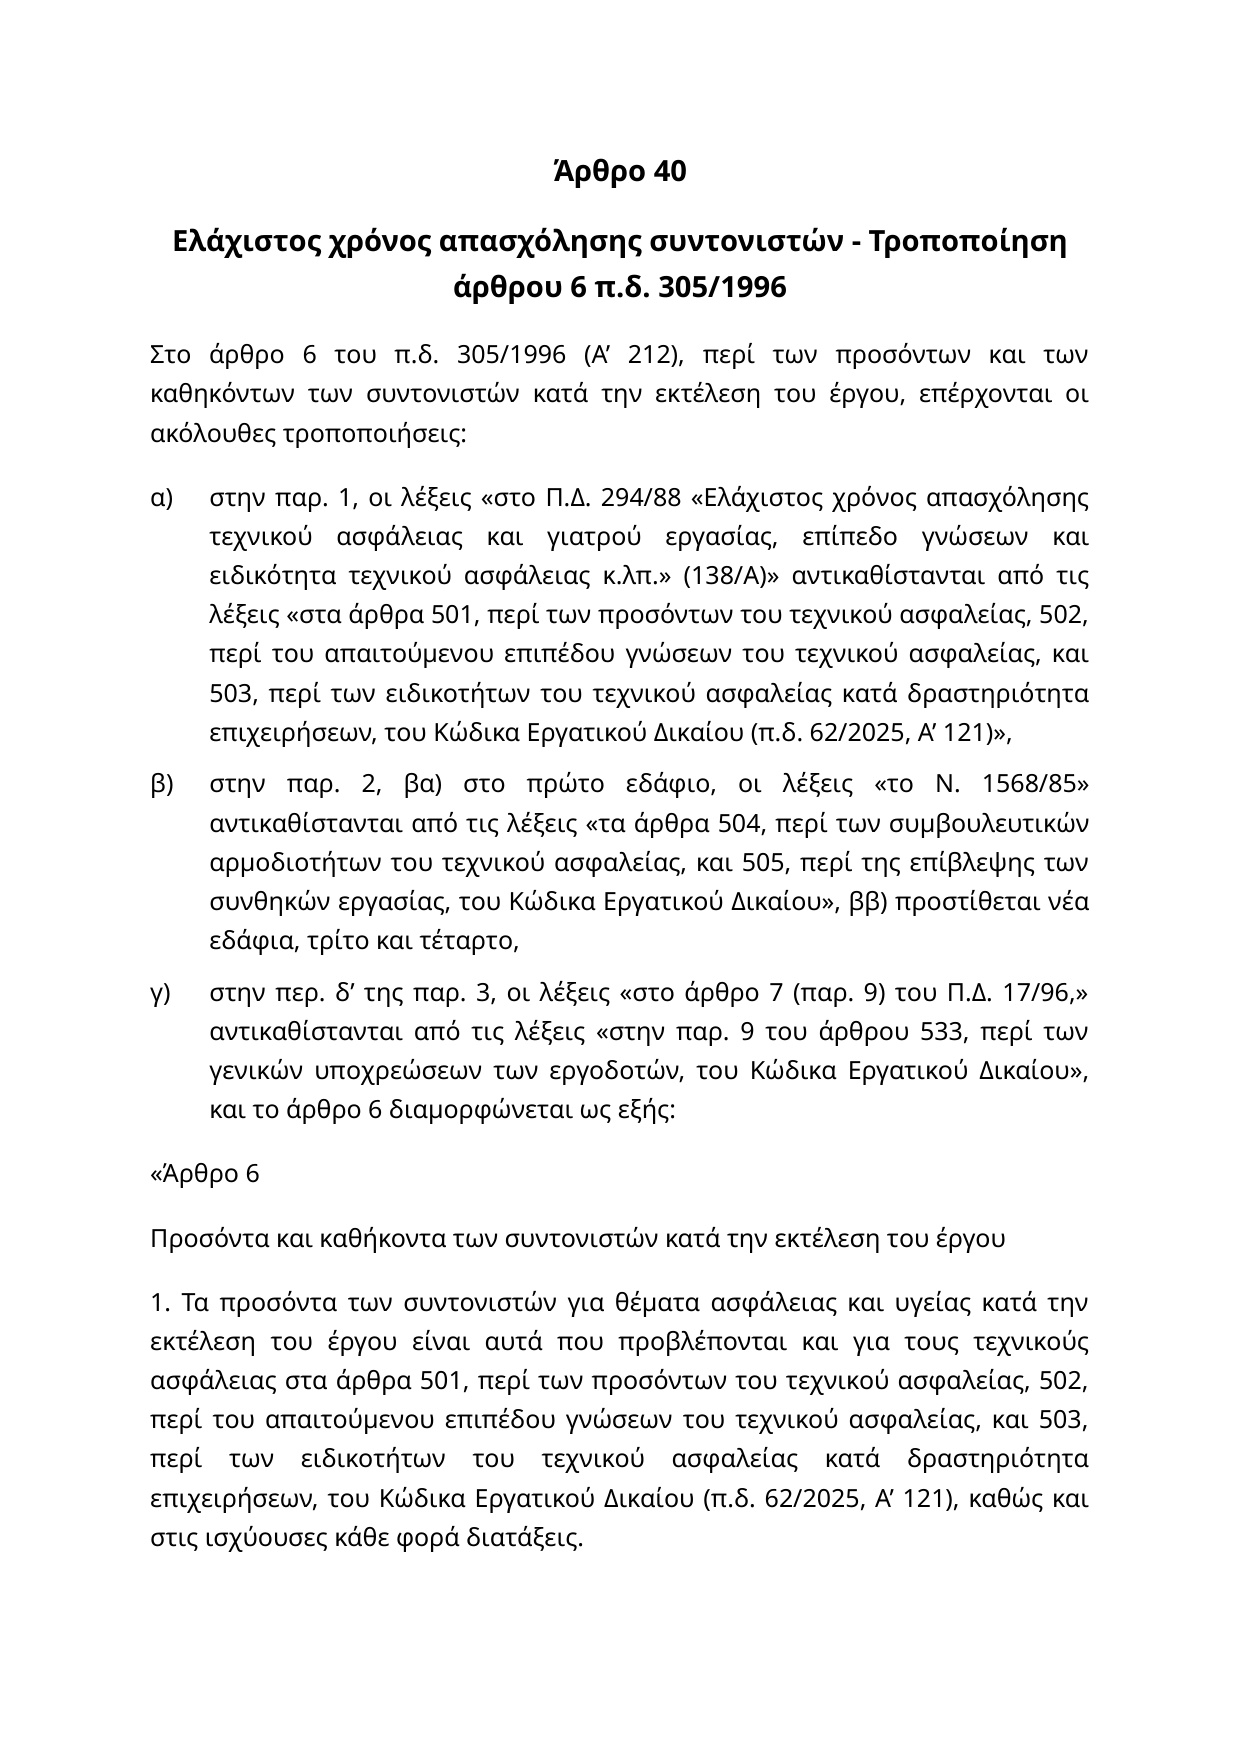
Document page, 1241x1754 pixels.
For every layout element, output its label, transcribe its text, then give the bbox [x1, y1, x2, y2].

subtitle Άρθρο 40 [150, 150, 1090, 190]
list γ) στην περ. δ’ της παρ. 3, οι λέξεις «στο άρθρο 7 (παρ. 9) του Π.Δ. 17/96,» αντικαθίστανται από τις λέξεις «στην παρ. 9 του άρθρου 533, περί των γενικών υποχρεώσεων των εργοδοτών, του Κώδικα Εργατικού Δικαίου», και το άρθρο 6 διαμορφώνεται ως εξής: [150, 974, 1090, 1126]
text Προσόντα και καθήκοντα των συντονιστών κατά την εκτέλεση του έργου [150, 1220, 1090, 1254]
list α) στην παρ. 1, οι λέξεις «στο Π.Δ. 294/88 «Ελάχιστος χρόνος απασχόλησης τεχνικού ασφάλειας και γιατρού εργασίας, επίπεδο γνώσεων και ειδικότητα τεχνικού ασφάλειας κ.λπ.» (138/Α)» αντικαθίστανται από τις λέξεις «στα άρθρα 501, περί των προσόντων του τεχνικού ασφαλείας, 502, περί του απαιτούμενου επιπέδου γνώσεων του τεχνικού ασφαλείας, και 503, περί των ειδικοτήτων του τεχνικού ασφαλείας κατά δραστηριότητα επιχειρήσεων, του Κώδικα Εργατικού Δικαίου (π.δ. 62/2025, Α’ 121)», [150, 479, 1090, 748]
text 1. Τα προσόντα των συντονιστών για θέματα ασφάλειας και υγείας κατά την εκτέλεση του έργου είναι αυτά που προβλέπονται και για τους τεχνικούς ασφάλειας στα άρθρα 501, περί των προσόντων του τεχνικού ασφαλείας, 502, περί του απαιτούμενου επιπέδου γνώσεων του τεχνικού ασφαλείας, και 503, περί των ειδικοτήτων του τεχνικού ασφαλείας κατά δραστηριότητα επιχειρήσεων, του Κώδικα Εργατικού Δικαίου (π.δ. 62/2025, Α’ 121), καθώς και στις ισχύουσες κάθε φορά διατάξεις. [150, 1284, 1090, 1553]
text «Άρθρο 6 [150, 1156, 1090, 1190]
list β) στην παρ. 2, βα) στο πρώτο εδάφιο, οι λέξεις «το Ν. 1568/85» αντικαθίστανται από τις λέξεις «τα άρθρα 504, περί των συμβουλευτικών αρμοδιοτήτων του τεχνικού ασφαλείας, και 505, περί της επίβλεψης των συνθηκών εργασίας, του Κώδικα Εργατικού Δικαίου», ββ) προστίθεται νέα εδάφια, τρίτο και τέταρτο, [150, 766, 1090, 957]
text Στο άρθρο 6 του π.δ. 305/1996 (Α’ 212), περί των προσόντων και των καθηκόντων των συντονιστών κατά την εκτέλεση του έργου, επέρχονται οι ακόλουθες τροποποιήσεις: [150, 337, 1090, 449]
subtitle Ελάχιστος χρόνος απασχόλησης συντονιστών - Τροποποίηση άρθρου 6 π.δ. 305/1996 [150, 221, 1090, 306]
